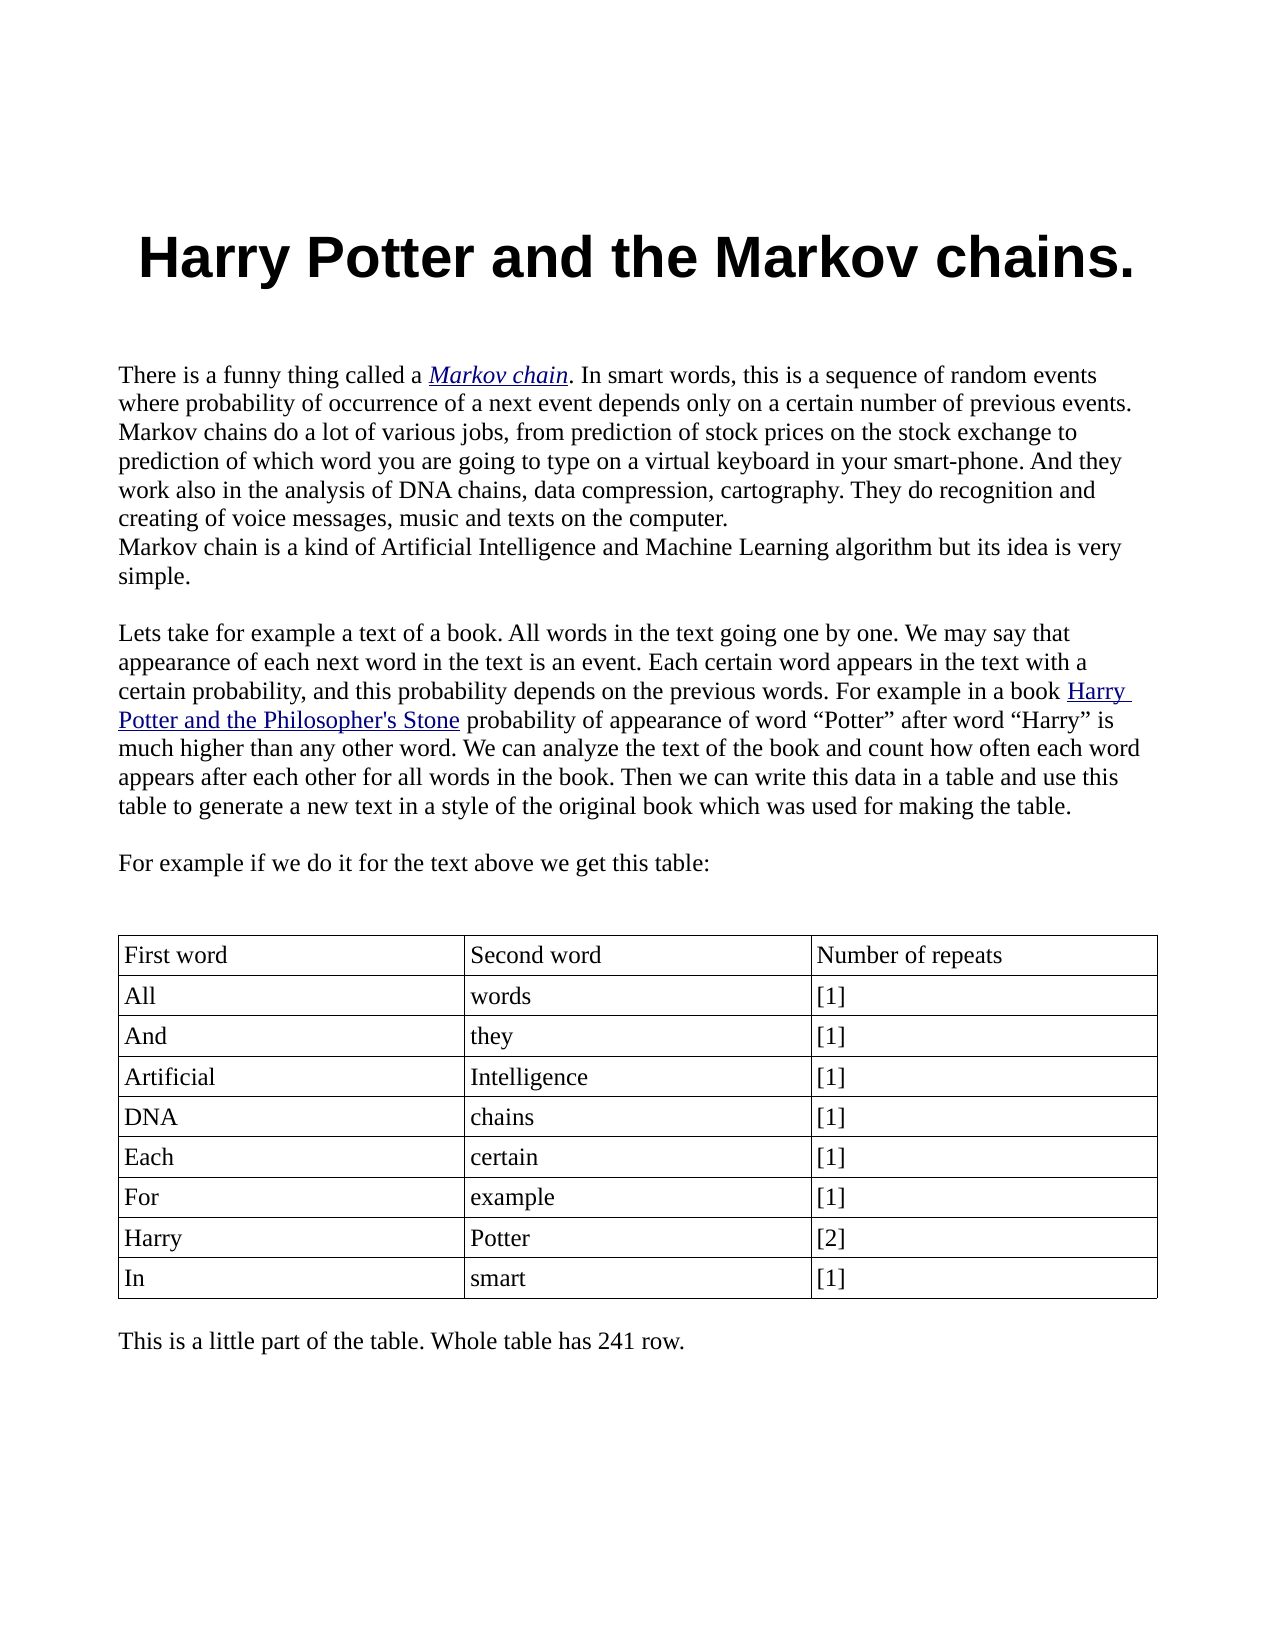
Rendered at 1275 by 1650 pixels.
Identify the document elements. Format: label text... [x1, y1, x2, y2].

table_cell example [465, 1178, 811, 1217]
table_header Second word [465, 936, 811, 975]
table_cell words [465, 976, 811, 1015]
table_cell DNA [119, 1097, 464, 1136]
text For example if we do it for the text above we get this table: [118, 848, 1157, 877]
table_cell [1] [812, 976, 1157, 1015]
table_cell certain [465, 1137, 811, 1177]
table_cell [1] [812, 1057, 1157, 1096]
table_cell For [119, 1178, 464, 1217]
table_cell [1] [812, 1016, 1157, 1056]
table_cell Intelligence [465, 1057, 811, 1096]
table_cell smart [465, 1258, 811, 1298]
text Lets take for example a text of a book. All words in the text going one by one. We may say that appearance of each next word in the text is an event. Each certain word appears in the text with a certain probability, and this probability depends on the previous words. For example in a book Harry Potter and the Philosopher's Stone probability of appearance of word “Potter” after word “Harry” is much higher than any other word. We can analyze the text of the book and count how often each word appears after each other for all words in the book. Then we can write this data in a table and use this table to generate a new text in a style of the original book which was used for making the table. [118, 618, 1157, 820]
table_cell Harry [119, 1218, 464, 1257]
table_cell Potter [465, 1218, 811, 1257]
table_cell In [119, 1258, 464, 1298]
table_header First word [119, 936, 464, 975]
table_cell chains [465, 1097, 811, 1136]
table_cell they [465, 1016, 811, 1056]
text There is a funny thing called a Markov chain. In smart words, this is a sequence of random events where probability of occurrence of a next event depends only on a certain number of previous events. Markov chains do a lot of various jobs, from prediction of stock prices on the stock exchange to prediction of which word you are going to type on a virtual keyboard in your smart-phone. And they work also in the analysis of DNA chains, data compression, cartography. They do recognition and creating of voice messages, music and texts on the computer. [118, 360, 1157, 532]
title Harry Potter and the Markov chains. [118, 223, 1157, 290]
table_cell [1] [812, 1178, 1157, 1217]
table_cell All [119, 976, 464, 1015]
table_cell [1] [812, 1137, 1157, 1177]
table_cell [2] [812, 1218, 1157, 1257]
table_cell And [119, 1016, 464, 1056]
table_cell [1] [812, 1258, 1157, 1298]
table_cell Artificial [119, 1057, 464, 1096]
text This is a little part of the table. Whole table has 241 row. [118, 1326, 1157, 1355]
table_cell [1] [812, 1097, 1157, 1136]
table_cell Each [119, 1137, 464, 1177]
table_header Number of repeats [812, 936, 1157, 975]
text Markov chain is a kind of Artificial Intelligence and Machine Learning algorithm but its idea is very simple. [118, 532, 1157, 590]
